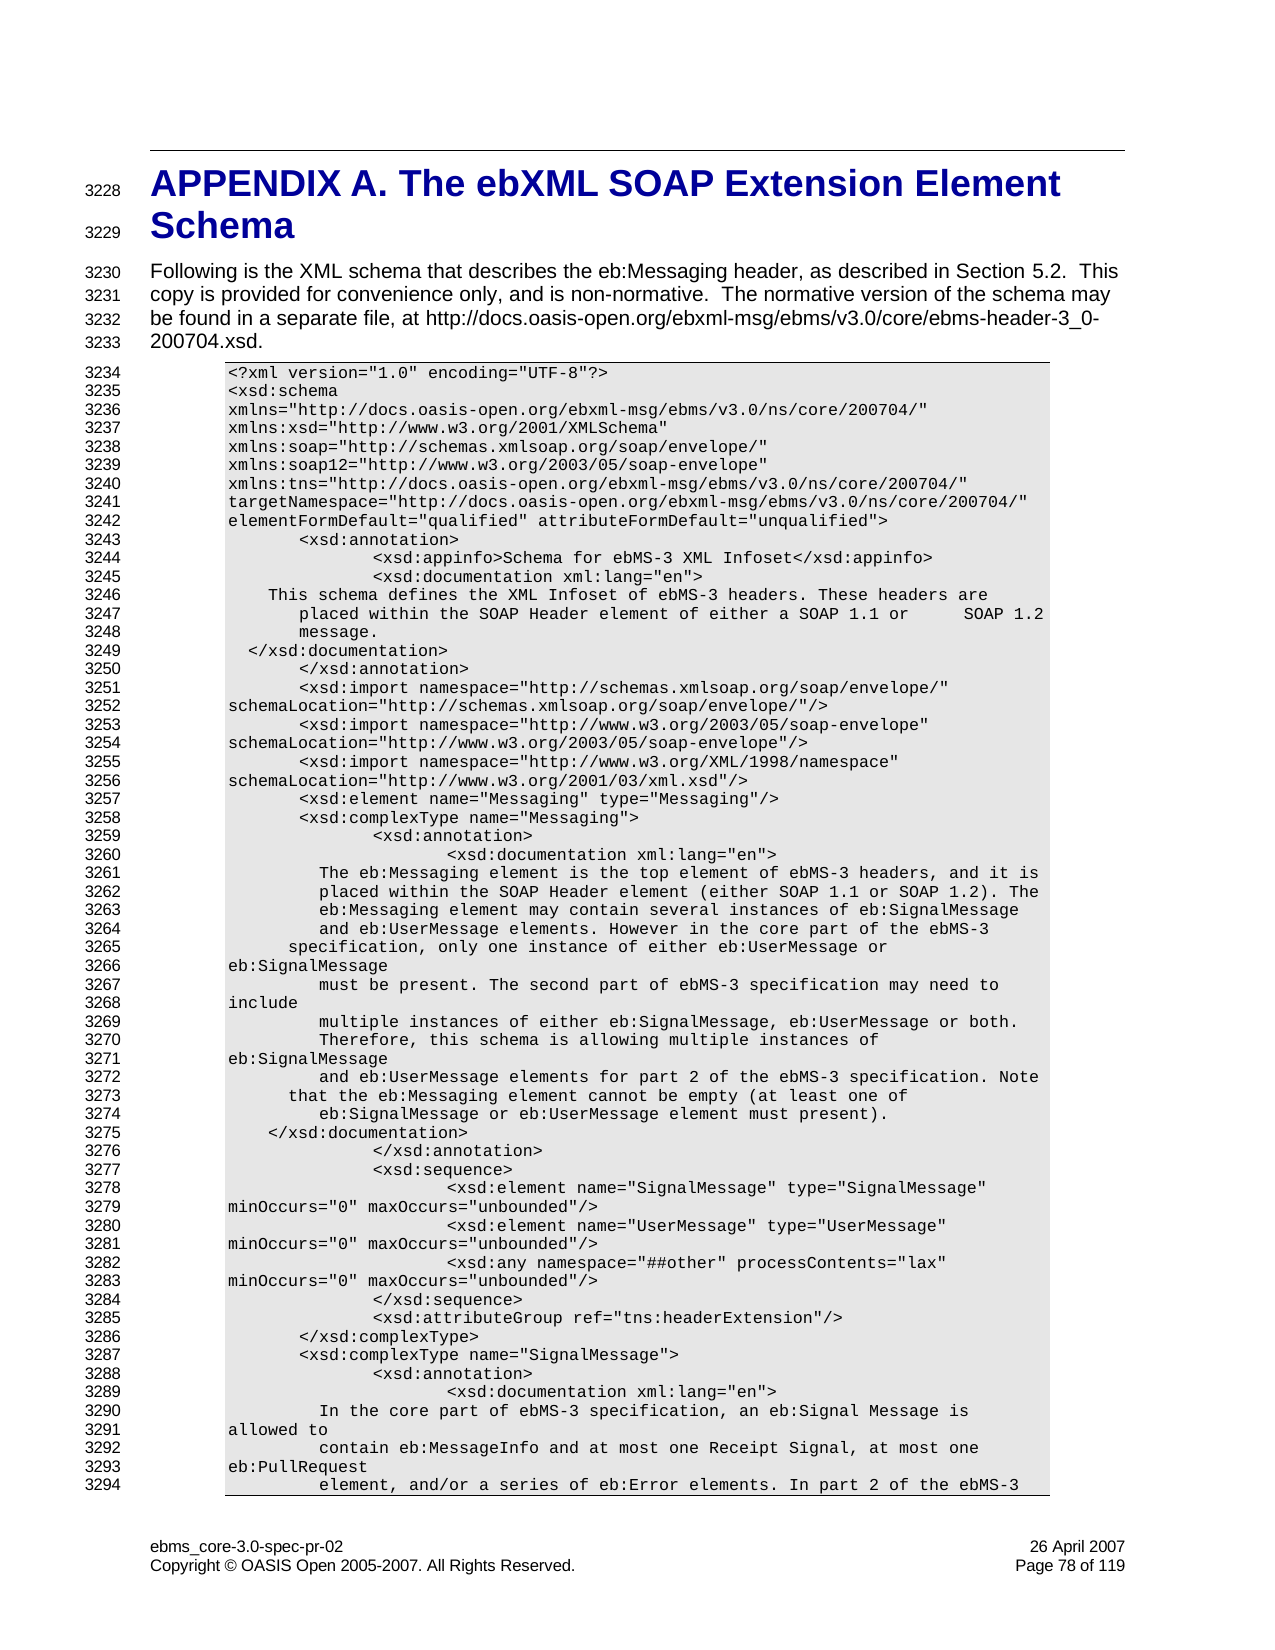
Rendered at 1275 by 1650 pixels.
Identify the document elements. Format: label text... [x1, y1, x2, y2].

text </xsd:documentation> [225, 640, 1050, 658]
text <xsd:import namespace="http://schemas.xmlsoap.org/soap/envelope/" schemaLocation="http://schemas.xmlsoap.org/soap/envelope/"/> [225, 677, 1050, 714]
text <xsd:schema xmlns="http://docs.oasis-open.org/ebxml-msg/ebms/v3.0/ns/core/200704/" xmlns:xsd="http://www.w3.org/2001/XMLSchema" xmlns:soap="http://schemas.xmlsoap.org/soap/envelope/" xmlns:soap12="http://www.w3.org/2003/05/soap-envelope" xmlns:tns="http://docs.oasis-open.org/ebxml-msg/ebms/v3.0/ns/core/200704/" targetNamespace="http://docs.oasis-open.org/ebxml-msg/ebms/v3.0/ns/core/200704/" elementFormDefault="qualified" attributeFormDefault="unqualified"> [225, 380, 1050, 528]
text <xsd:sequence> [225, 1159, 1050, 1177]
subtitle The ebXML SOAP Extension Element Schema [150, 151, 1125, 247]
text placed within the SOAP Header element of either a SOAP 1.1 or SOAP 1.2 [225, 603, 1050, 621]
text multiple instances of either eb:SignalMessage, eb:UserMessage or both. [225, 1011, 1050, 1029]
text <xsd:appinfo>Schema for ebMS-3 XML Infoset</xsd:appinfo> [225, 547, 1050, 566]
text <xsd:any namespace="##other" processContents="lax" minOccurs="0" maxOccurs="unbounded"/> [225, 1252, 1050, 1289]
text placed within the SOAP Header element (either SOAP 1.1 or SOAP 1.2). The [225, 881, 1050, 899]
text Following is the XML schema that describes the eb:Messaging header, as described in Section 5.2. This copy is provided for convenience only, and is non-normative. The normative version of the schema may be found in a separate file, at http://docs.oasis-open.org/ebxml-msg/ebms/v3.0/core/ebms-header-3_0-200704.xsd. [150, 259, 1125, 353]
text <xsd:element name="SignalMessage" type="SignalMessage" minOccurs="0" maxOccurs="unbounded"/> [225, 1177, 1050, 1214]
text Therefore, this schema is allowing multiple instances of eb:SignalMessage [225, 1029, 1050, 1066]
text <xsd:element name="Messaging" type="Messaging"/> [225, 788, 1050, 807]
text </xsd:documentation> [225, 1122, 1050, 1140]
text <xsd:documentation xml:lang="en"> [225, 1381, 1050, 1400]
text </xsd:annotation> [225, 658, 1050, 677]
text <?xml version="1.0" encoding="UTF-8"?> [225, 363, 1050, 380]
text and eb:UserMessage elements. However in the core part of the ebMS-3 [225, 918, 1050, 936]
text eb:SignalMessage or eb:UserMessage element must present). [225, 1103, 1050, 1122]
text The eb:Messaging element is the top element of ebMS-3 headers, and it is [225, 862, 1050, 881]
text <xsd:complexType name="SignalMessage"> [225, 1344, 1050, 1363]
text and eb:UserMessage elements for part 2 of the ebMS-3 specification. Note [225, 1066, 1050, 1085]
text </xsd:sequence> [225, 1289, 1050, 1307]
text specification, only one instance of either eb:UserMessage or eb:SignalMessage [225, 936, 1050, 973]
text In the core part of ebMS-3 specification, an eb:Signal Message is allowed to [225, 1400, 1050, 1437]
text </xsd:annotation> [225, 1140, 1050, 1159]
text <xsd:element name="UserMessage" type="UserMessage" minOccurs="0" maxOccurs="unbounded"/> [225, 1214, 1050, 1252]
text contain eb:MessageInfo and at most one Receipt Signal, at most one eb:PullRequest [225, 1437, 1050, 1474]
text element, and/or a series of eb:Error elements. In part 2 of the ebMS-3 [225, 1474, 1050, 1495]
text <xsd:documentation xml:lang="en"> [225, 566, 1050, 584]
text <xsd:attributeGroup ref="tns:headerExtension"/> [225, 1307, 1050, 1326]
text <xsd:complexType name="Messaging"> [225, 807, 1050, 825]
text <xsd:import namespace="http://www.w3.org/XML/1998/namespace" schemaLocation="http://www.w3.org/2001/03/xml.xsd"/> [225, 751, 1050, 788]
text <xsd:annotation> [225, 825, 1050, 844]
text that the eb:Messaging element cannot be empty (at least one of [225, 1085, 1050, 1103]
text must be present. The second part of ebMS-3 specification may need to include [225, 973, 1050, 1011]
text </xsd:complexType> [225, 1326, 1050, 1344]
text eb:Messaging element may contain several instances of eb:SignalMessage [225, 899, 1050, 918]
text <xsd:annotation> [225, 528, 1050, 547]
text This schema defines the XML Infoset of ebMS-3 headers. These headers are [225, 584, 1050, 603]
text <xsd:annotation> [225, 1363, 1050, 1381]
text message. [225, 621, 1050, 640]
text <xsd:documentation xml:lang="en"> [225, 844, 1050, 862]
text <xsd:import namespace="http://www.w3.org/2003/05/soap-envelope" schemaLocation="http://www.w3.org/2003/05/soap-envelope"/> [225, 714, 1050, 751]
